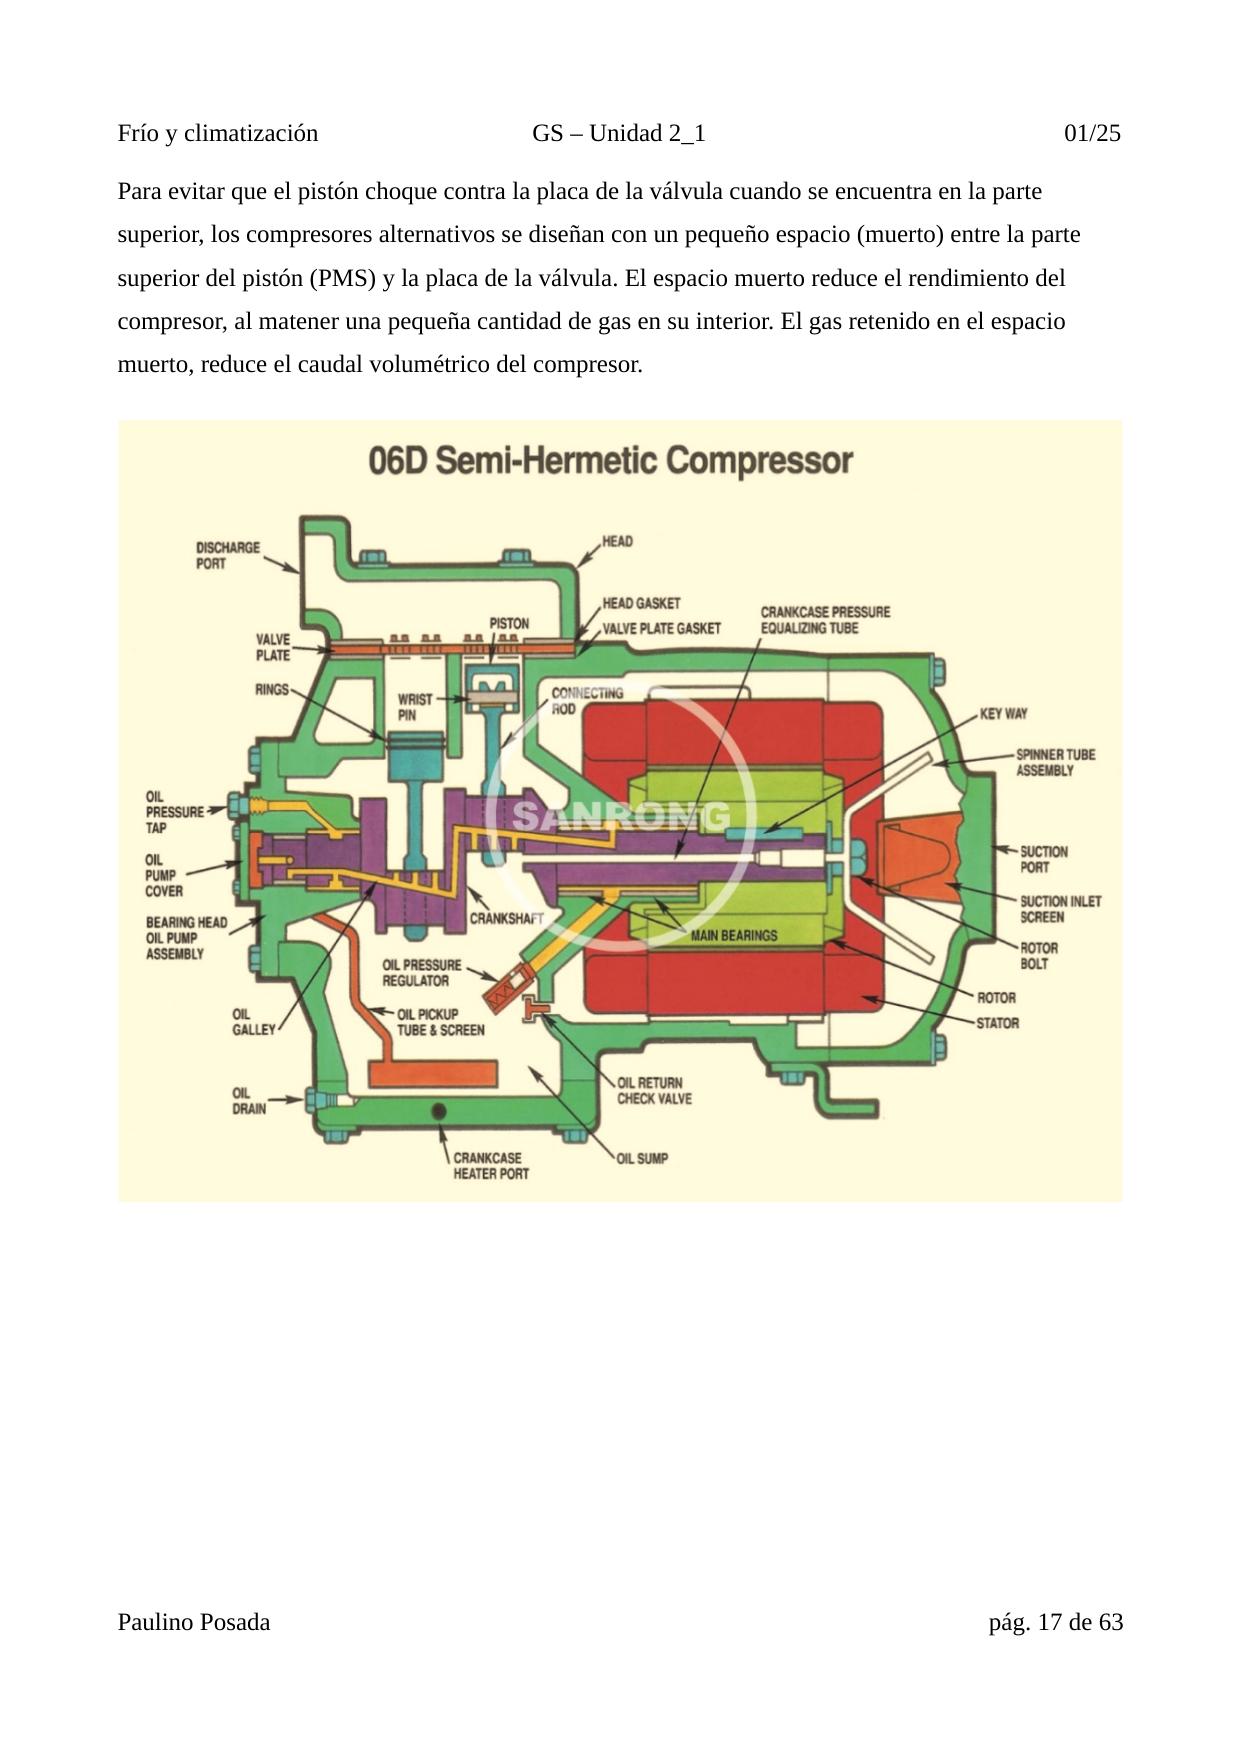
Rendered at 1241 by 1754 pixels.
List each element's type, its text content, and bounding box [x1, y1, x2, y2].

text Para evitar que el pistón choque contra la placa de la válvula cuando se encuentra en la parte [117, 176, 1123, 205]
text superior del pistón (PMS) y la placa de la válvula. El espacio muerto reduce el rendimiento del compresor, al matener una pequeña cantidad de gas en su interior. El gas retenido en el espacio muerto, reduce el caudal volumétrico del compresor. [117, 263, 1123, 378]
text superior, los compresores alternativos se diseñan con un pequeño espacio (muerto) entre la parte [117, 219, 1123, 248]
picture [118, 420, 1123, 1202]
